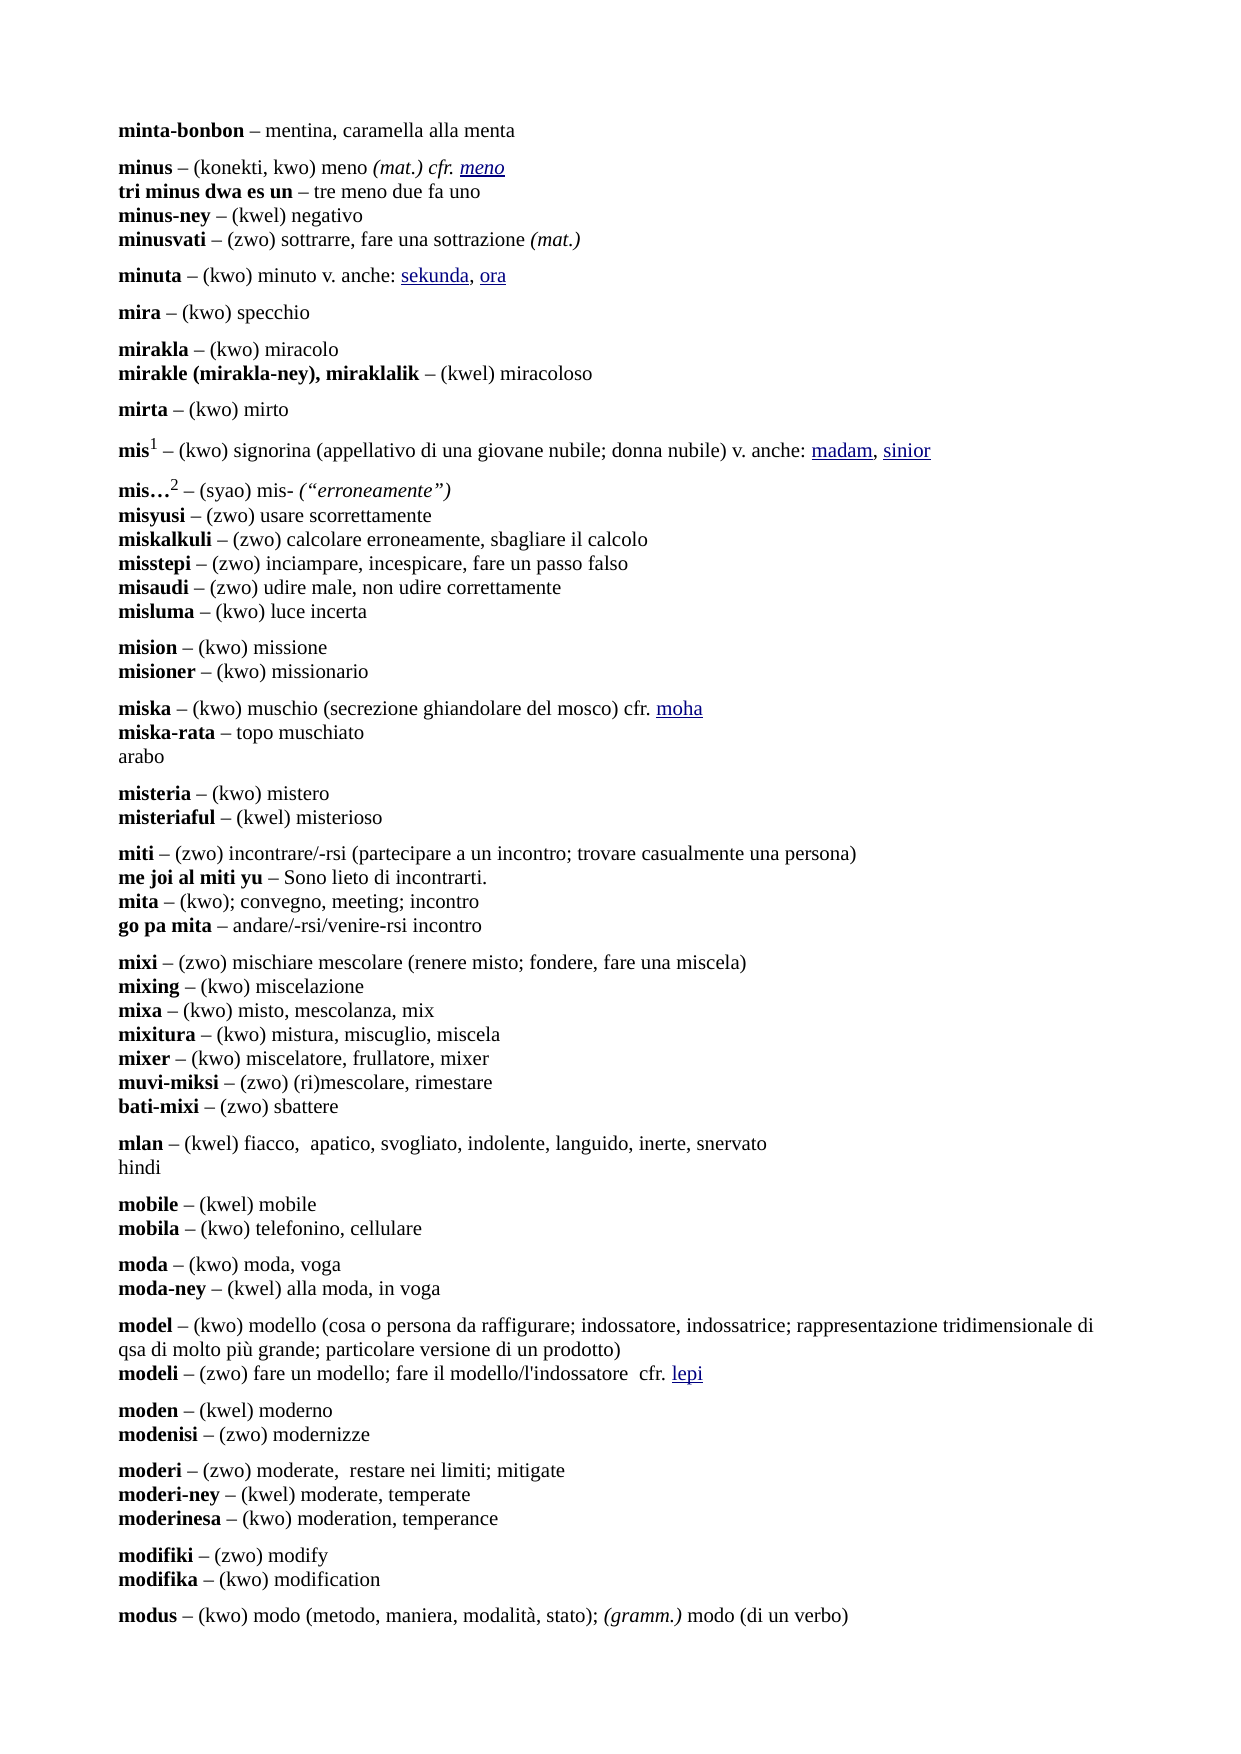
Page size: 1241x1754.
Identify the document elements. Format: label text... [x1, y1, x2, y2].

text miska – (kwo) muschio (secrezione ghiandolare del mosco) cfr. moha miska-rata – topo muschiato arabo [118, 696, 1122, 768]
text modus – (kwo) modo (metodo, maniera, modalità, stato); (gramm.) modo (di un verbo) [118, 1603, 1122, 1627]
text minus – (konekti, kwo) meno (mat.) cfr. meno tri minus dwa es un – tre meno due fa uno minus-ney – (kwel) negativo minusvati – (zwo) sottrarre, fare una sottrazione (mat.) [118, 155, 1122, 251]
text mixi – (zwo) mischiare mescolare (renere misto; fondere, fare una miscela) mixing – (kwo) miscelazione mixa – (kwo) misto, mescolanza, mix mixitura – (kwo) mistura, miscuglio, miscela mixer – (kwo) miscelatore, frullatore, mixer muvi-miksi – (zwo) (ri)mescolare, rimestare bati-mixi – (zwo) sbattere [118, 950, 1122, 1118]
text moden – (kwel) moderno modenisi – (zwo) modernizze [118, 1397, 1122, 1446]
text mis1 – (kwo) signorina (appellativo di una giovane nubile; donna nubile) v. anche: madam, sinior [118, 434, 1122, 462]
text mira – (kwo) specchio [118, 300, 1122, 324]
text mlan – (kwel) fiacco, apatico, svogliato, indolente, languido, inerte, snervato hindi [118, 1131, 1122, 1179]
text mobile – (kwel) mobile mobila – (kwo) telefonino, cellulare [118, 1192, 1122, 1240]
text moderi – (zwo) moderate, restare nei limiti; mitigate moderi-ney – (kwel) moderate, temperate moderinesa – (kwo) moderation, temperance [118, 1458, 1122, 1530]
text misteria – (kwo) mistero misteriaful – (kwel) misterioso [118, 781, 1122, 829]
text moda – (kwo) moda, voga moda-ney – (kwel) alla moda, in voga [118, 1252, 1122, 1300]
text modifiki – (zwo) modify modifika – (kwo) modification [118, 1543, 1122, 1591]
text miti – (zwo) incontrare/-rsi (partecipare a un incontro; trovare casualmente una persona) me joi al miti yu – Sono lieto di incontrarti. mita – (kwo); convegno, meeting; incontro go pa mita – andare/-rsi/venire-rsi incontro [118, 841, 1122, 937]
text mirta – (kwo) mirto [118, 397, 1122, 421]
text minta-bonbon – mentina, caramella alla menta [118, 118, 1122, 142]
text model – (kwo) modello (cosa o persona da raffigurare; indossatore, indossatrice; rappresentazione tridimensionale di qsa di molto più grande; particolare versione di un prodotto) modeli – (zwo) fare un modello; fare il modello/l'indossatore cfr. lepi [118, 1313, 1122, 1385]
text mis…2 – (syao) mis- (“erroneamente”) misyusi – (zwo) usare scorrettamente miskalkuli – (zwo) calcolare erroneamente, sbagliare il calcolo misstepi – (zwo) inciampare, incespicare, fare un passo falso misaudi – (zwo) udire male, non udire correttamente misluma – (kwo) luce incerta [118, 474, 1122, 623]
text mirakla – (kwo) miracolo mirakle (mirakla-ney), miraklalik – (kwel) miracoloso [118, 337, 1122, 385]
text mision – (kwo) missione misioner – (kwo) missionario [118, 635, 1122, 683]
text minuta – (kwo) minuto v. anche: sekunda, ora [118, 263, 1122, 287]
